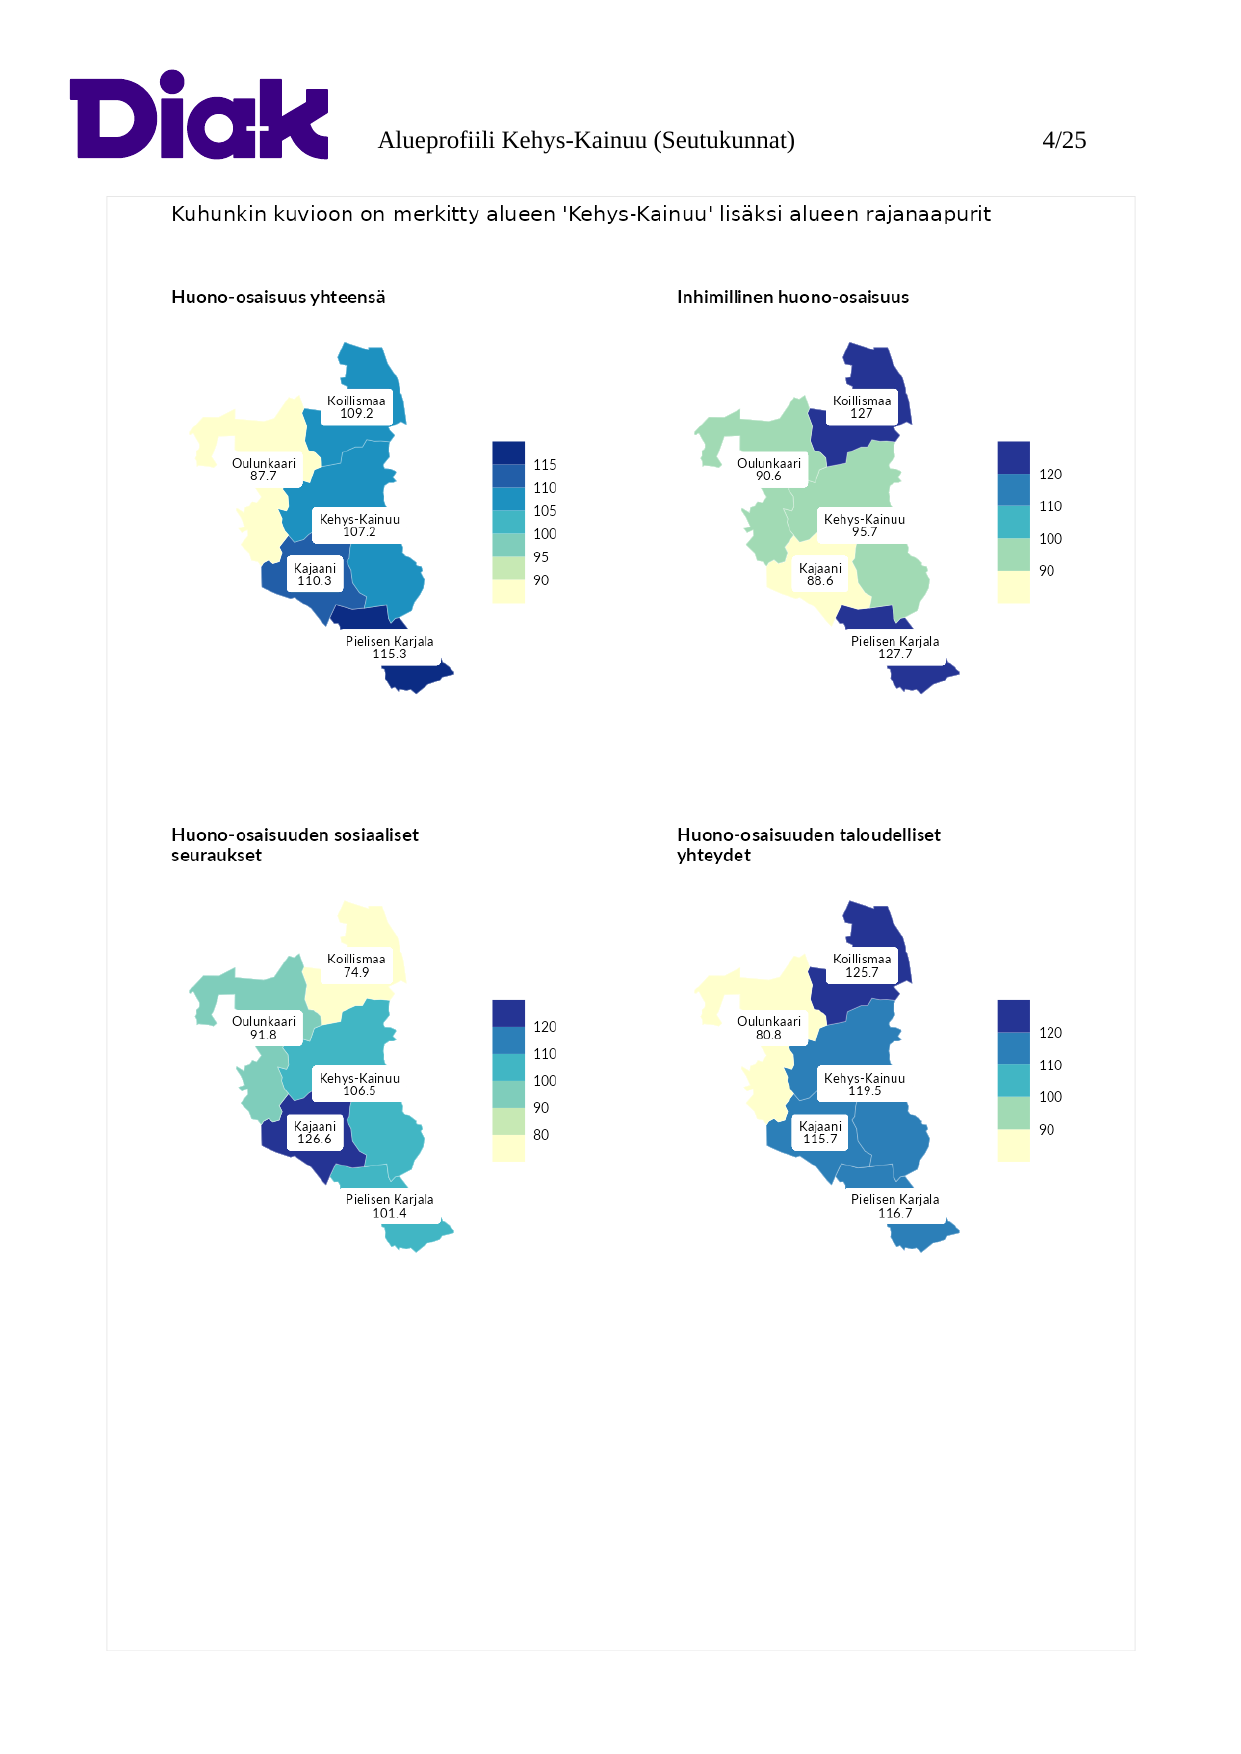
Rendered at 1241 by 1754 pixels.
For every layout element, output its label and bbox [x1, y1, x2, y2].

picture [61, 196, 1179, 1651]
